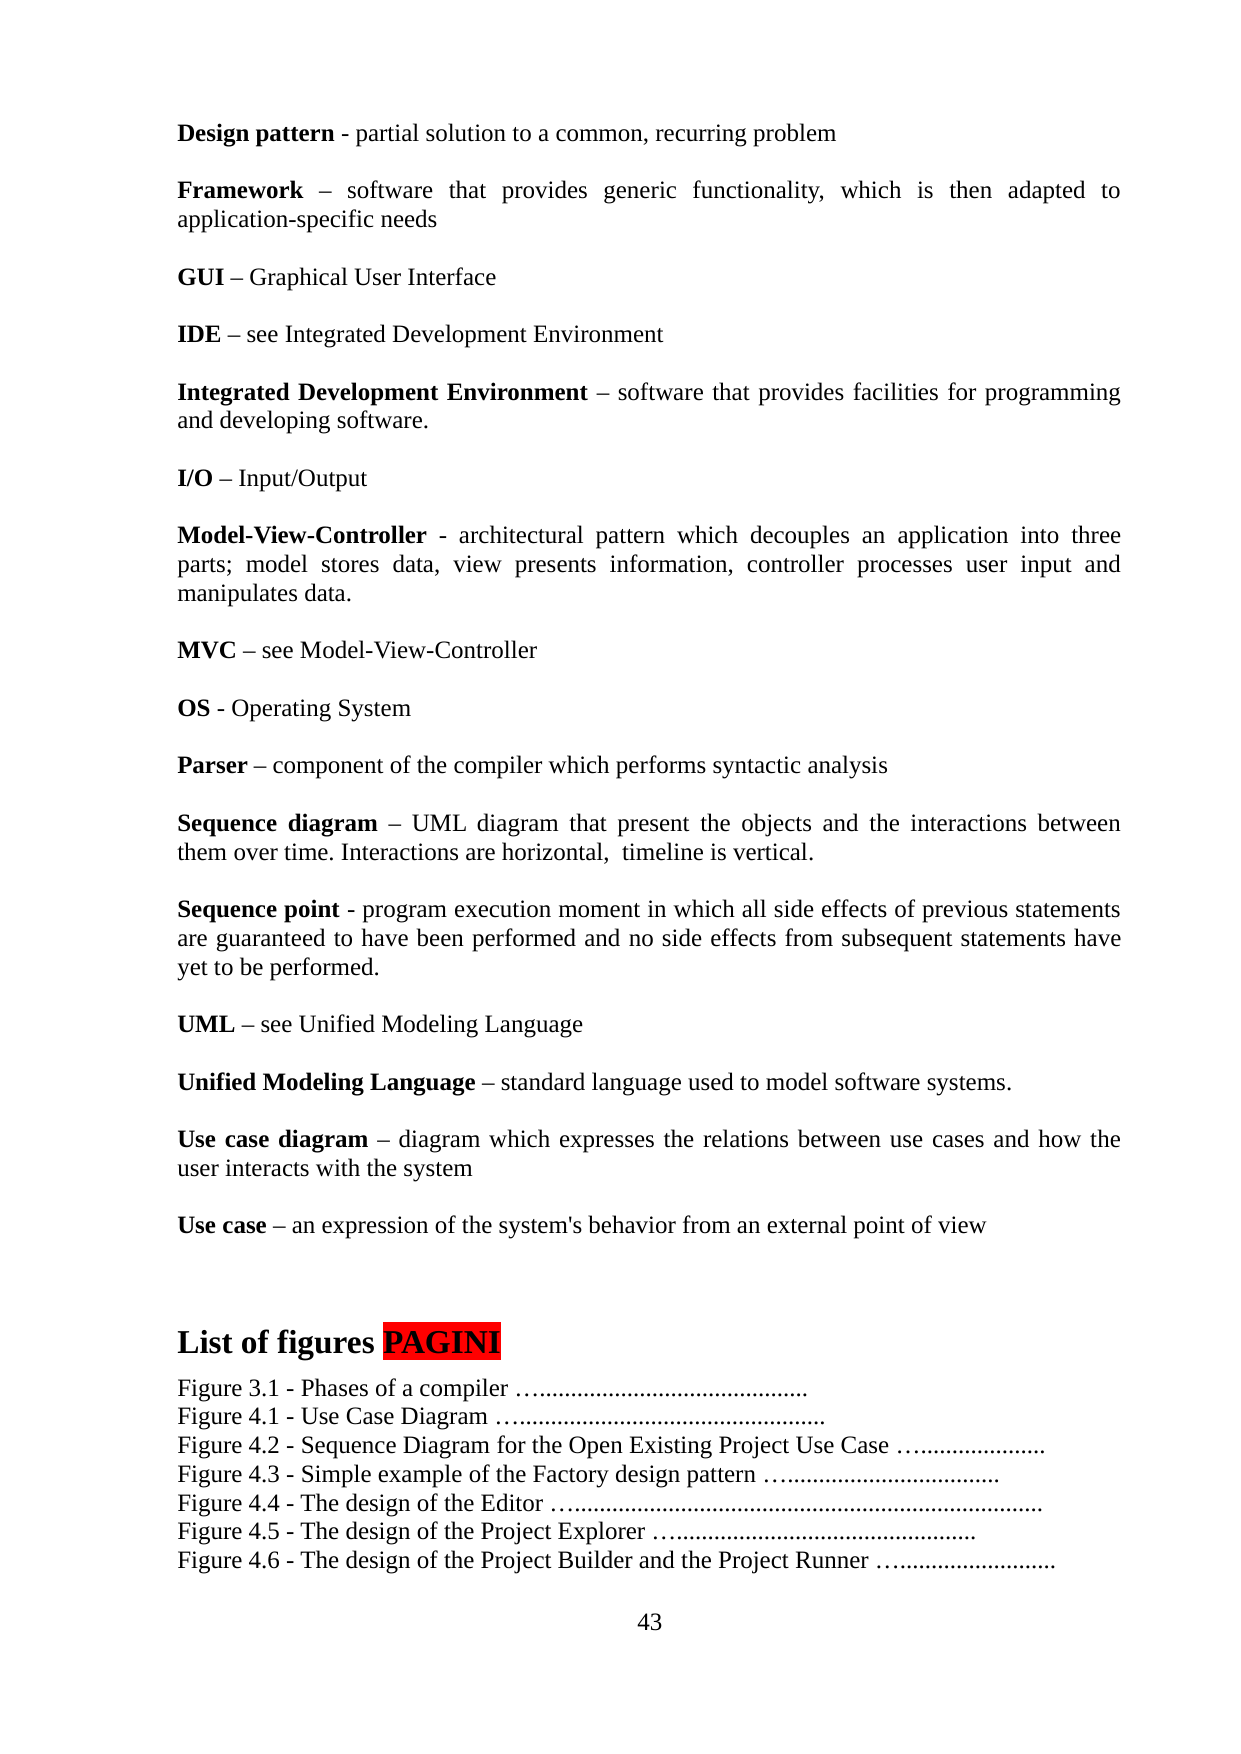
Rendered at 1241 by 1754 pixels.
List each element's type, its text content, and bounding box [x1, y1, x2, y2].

text GUI – Graphical User Interface [177, 262, 1122, 291]
text Figure 3.1 - Phases of a compiler …........................................... [177, 1373, 1122, 1401]
text Framework – software that provides generic functionality, which is then adapted to application-specific needs [177, 176, 1122, 233]
text Use case – an expression of the system's behavior from an external point of view [177, 1211, 1122, 1239]
text UML – see Unified Modeling Language [177, 1009, 1122, 1038]
text Figure 4.2 - Sequence Diagram for the Open Existing Project Use Case ….................... [177, 1430, 1122, 1459]
text Sequence point - program execution moment in which all side effects of previous statements are guaranteed to have been performed and no side effects from subsequent statements have yet to be performed. [177, 894, 1122, 981]
text I/O – Input/Output [177, 463, 1122, 492]
text Unified Modeling Language – standard language used to model software systems. [177, 1067, 1122, 1096]
text Use case diagram – diagram which expresses the relations between use cases and how the user interacts with the system [177, 1124, 1122, 1182]
text Design pattern - partial solution to a common, recurring problem [177, 118, 1122, 147]
text Figure 4.1 - Use Case Diagram …................................................. [177, 1401, 1122, 1430]
text Model-View-Controller - architectural pattern which decouples an application into three parts; model stores data, view presents information, controller processes user input and manipulates data. [177, 521, 1122, 607]
text MVC – see Model-View-Controller [177, 636, 1122, 664]
text Figure 4.5 - The design of the Project Explorer …................................................ [177, 1516, 1122, 1545]
text OS - Operating System [177, 693, 1122, 722]
text Integrated Development Environment – software that provides facilities for programming and developing software. [177, 377, 1122, 434]
text Figure 4.4 - The design of the Editor …........................................................................... [177, 1488, 1122, 1516]
text Figure 4.6 - The design of the Project Builder and the Project Runner …......................... [177, 1545, 1122, 1574]
text Figure 4.3 - Simple example of the Factory design pattern ….................................. [177, 1459, 1122, 1488]
text Parser – component of the compiler which performs syntactic analysis [177, 751, 1122, 779]
text IDE – see Integrated Development Environment [177, 319, 1122, 348]
subtitle List of figures PAGINI [177, 1322, 1122, 1360]
text Sequence diagram – UML diagram that present the objects and the interactions between them over time. Interactions are horizontal, timeline is vertical. [177, 808, 1122, 866]
